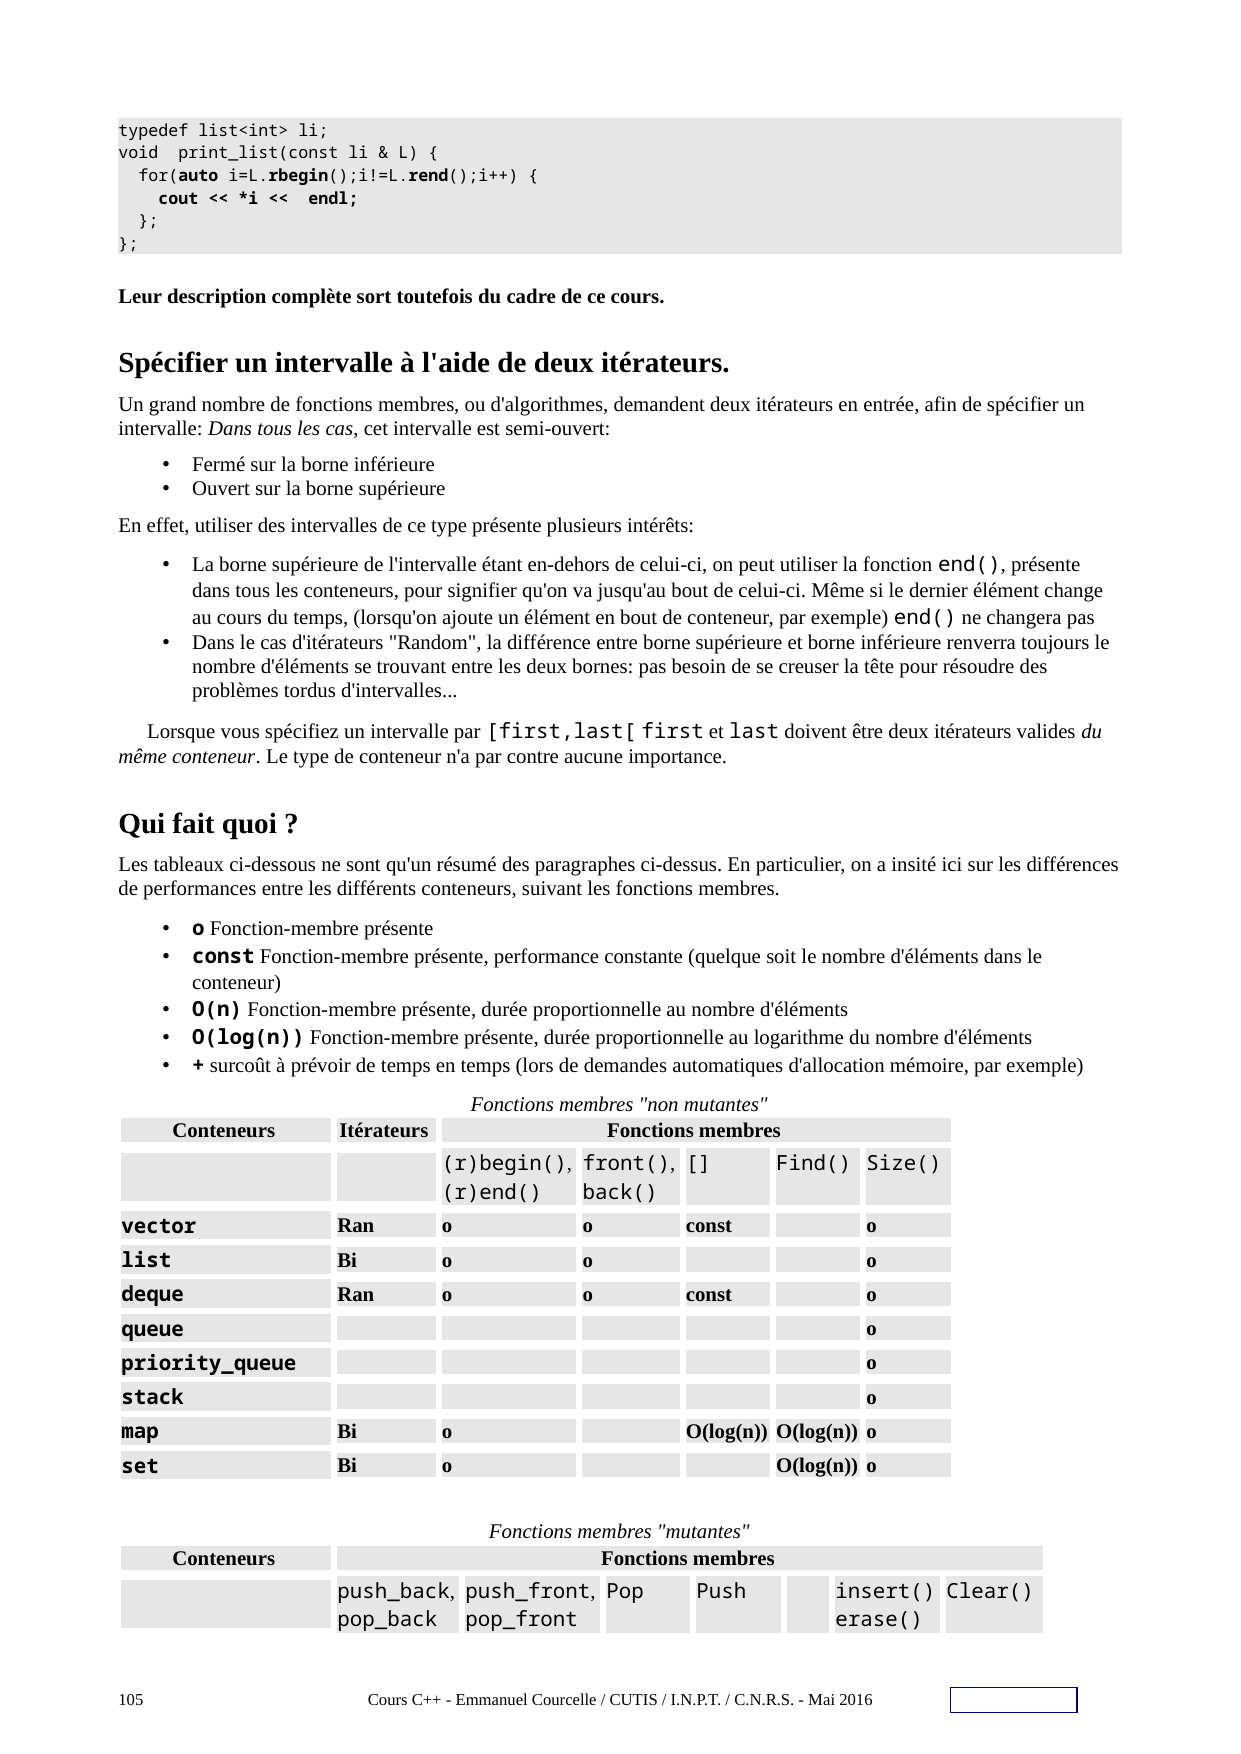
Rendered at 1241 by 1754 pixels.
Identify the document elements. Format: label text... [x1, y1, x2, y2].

table_cell Clear() [943, 1573, 1046, 1636]
table_cell [773, 1208, 863, 1242]
table_cell o [439, 1277, 579, 1311]
table_cell const [683, 1208, 773, 1242]
text typedef list<int> li; [118, 118, 1122, 141]
table_cell vector [118, 1208, 334, 1242]
table_cell [439, 1345, 579, 1379]
text Les tableaux ci-dessous ne sont qu'un résumé des paragraphes ci-dessus. En particulier, on a insité ici sur les différences de performances entre les différents conteneurs, suivant les fonctions membres. [118, 852, 1122, 900]
table_cell deque [118, 1277, 334, 1311]
table_header Conteneurs [118, 1543, 334, 1573]
table_cell const [683, 1277, 773, 1311]
table_cell [579, 1380, 683, 1414]
table_cell O(log(n)) [683, 1414, 773, 1448]
text En effet, utiliser des intervalles de ce type présente plusieurs intérêts: [118, 513, 1122, 537]
table_cell o [579, 1243, 683, 1277]
list La borne supérieure de l'intervalle étant en-dehors de celui-ci, on peut utiliser la fonction end(), présente dans tous les conteneurs, pour signifier qu'on va jusqu'au bout de celui-ci. Même si le dernier élément change au cours du temps, (lorsqu'on ajoute un élément en bout de conteneur, par exemple) end() ne changera pas [162, 549, 1122, 630]
table_cell [773, 1277, 863, 1311]
text Fonctions membres "non mutantes" [118, 1091, 1122, 1116]
table_cell o [863, 1277, 954, 1311]
list Fermé sur la borne inférieure [162, 452, 1122, 476]
table_cell o [863, 1345, 954, 1379]
table_cell [683, 1243, 773, 1277]
table_cell o [863, 1448, 954, 1482]
text Fonctions membres "mutantes" [118, 1519, 1122, 1543]
table_cell Size() [863, 1145, 954, 1208]
table_cell [439, 1380, 579, 1414]
table_cell (r)begin(), (r)end() [439, 1145, 579, 1208]
text }; [118, 232, 1122, 254]
table_cell Find() [773, 1145, 863, 1208]
table_cell o [863, 1243, 954, 1277]
table_cell Bi [334, 1414, 439, 1448]
table_cell [334, 1380, 439, 1414]
table_cell Push [693, 1573, 784, 1636]
table_cell o [439, 1208, 579, 1242]
table_header Conteneurs [118, 1116, 334, 1145]
table_cell [118, 1573, 334, 1636]
table_cell insert() erase() [832, 1573, 943, 1636]
list Dans le cas d'itérateurs "Random", la différence entre borne supérieure et borne inférieure renverra toujours le nombre d'éléments se trouvant entre les deux bornes: pas besoin de se creuser la tête pour résoudre des problèmes tordus d'intervalles... [162, 630, 1122, 702]
table_cell o [439, 1448, 579, 1482]
table_cell o [863, 1414, 954, 1448]
table_cell [784, 1573, 832, 1636]
table_cell [] [683, 1145, 773, 1208]
table_cell list [118, 1243, 334, 1277]
table_cell push_front, pop_front [462, 1573, 603, 1636]
list O(n) Fonction-membre présente, durée proportionnelle au nombre d'éléments [162, 994, 1122, 1022]
text void print_list(const li & L) { [118, 141, 1122, 163]
table_cell [334, 1145, 439, 1208]
table_cell queue [118, 1311, 334, 1345]
table_cell Bi [334, 1448, 439, 1482]
table_cell [683, 1311, 773, 1345]
table_cell priority_queue [118, 1345, 334, 1379]
table_cell Bi [334, 1243, 439, 1277]
subtitle Qui fait quoi ? [118, 806, 1122, 839]
table_cell Ran [334, 1208, 439, 1242]
table_cell o [439, 1414, 579, 1448]
table_cell O(log(n)) [773, 1448, 863, 1482]
table_cell [334, 1311, 439, 1345]
table_cell [683, 1380, 773, 1414]
table_header Fonctions membres [439, 1116, 954, 1145]
table_cell [579, 1345, 683, 1379]
table_cell set [118, 1448, 334, 1482]
table_cell [439, 1311, 579, 1345]
table_cell [773, 1380, 863, 1414]
table_cell map [118, 1414, 334, 1448]
table_cell [683, 1448, 773, 1482]
text Lorsque vous spécifiez un intervalle par [first,last[ first et last doivent être deux itérateurs valides du même conteneur. Le type de conteneur n'a par contre aucune importance. [118, 715, 1122, 768]
table_cell [334, 1345, 439, 1379]
table_header Itérateurs [334, 1116, 439, 1145]
table_cell o [579, 1208, 683, 1242]
text Leur description complète sort toutefois du cadre de ce cours. [118, 284, 1122, 308]
table_cell Pop [603, 1573, 693, 1636]
list o Fonction-membre présente [162, 913, 1122, 941]
table_cell [118, 1145, 334, 1208]
table_cell [773, 1311, 863, 1345]
table_cell O(log(n)) [773, 1414, 863, 1448]
table_cell [579, 1414, 683, 1448]
list Ouvert sur la borne supérieure [162, 476, 1122, 500]
text }; [118, 209, 1122, 232]
table_cell o [439, 1243, 579, 1277]
text for(auto i=L.rbegin();i!=L.rend();i++) { [118, 163, 1122, 186]
table_cell o [579, 1277, 683, 1311]
table_cell push_back, pop_back [334, 1573, 462, 1636]
table_cell [579, 1311, 683, 1345]
table_cell [579, 1448, 683, 1482]
table_cell o [863, 1208, 954, 1242]
list const Fonction-membre présente, performance constante (quelque soit le nombre d'éléments dans le conteneur) [162, 941, 1122, 994]
table_cell stack [118, 1380, 334, 1414]
table_header Fonctions membres [334, 1543, 1046, 1573]
table_cell [683, 1345, 773, 1379]
table_cell [773, 1243, 863, 1277]
table_cell [773, 1345, 863, 1379]
list + surcoût à prévoir de temps en temps (lors de demandes automatiques d'allocation mémoire, par exemple) [162, 1051, 1122, 1079]
text cout << *i << endl; [118, 186, 1122, 209]
list O(log(n)) Fonction-membre présente, durée proportionnelle au logarithme du nombre d'éléments [162, 1022, 1122, 1051]
table_cell o [863, 1380, 954, 1414]
table_cell o [863, 1311, 954, 1345]
table_cell front(), back() [579, 1145, 683, 1208]
subtitle Spécifier un intervalle à l'aide de deux itérateurs. [118, 345, 1122, 379]
table_cell Ran [334, 1277, 439, 1311]
text Un grand nombre de fonctions membres, ou d'algorithmes, demandent deux itérateurs en entrée, afin de spécifier un intervalle: Dans tous les cas, cet intervalle est semi-ouvert: [118, 391, 1122, 439]
